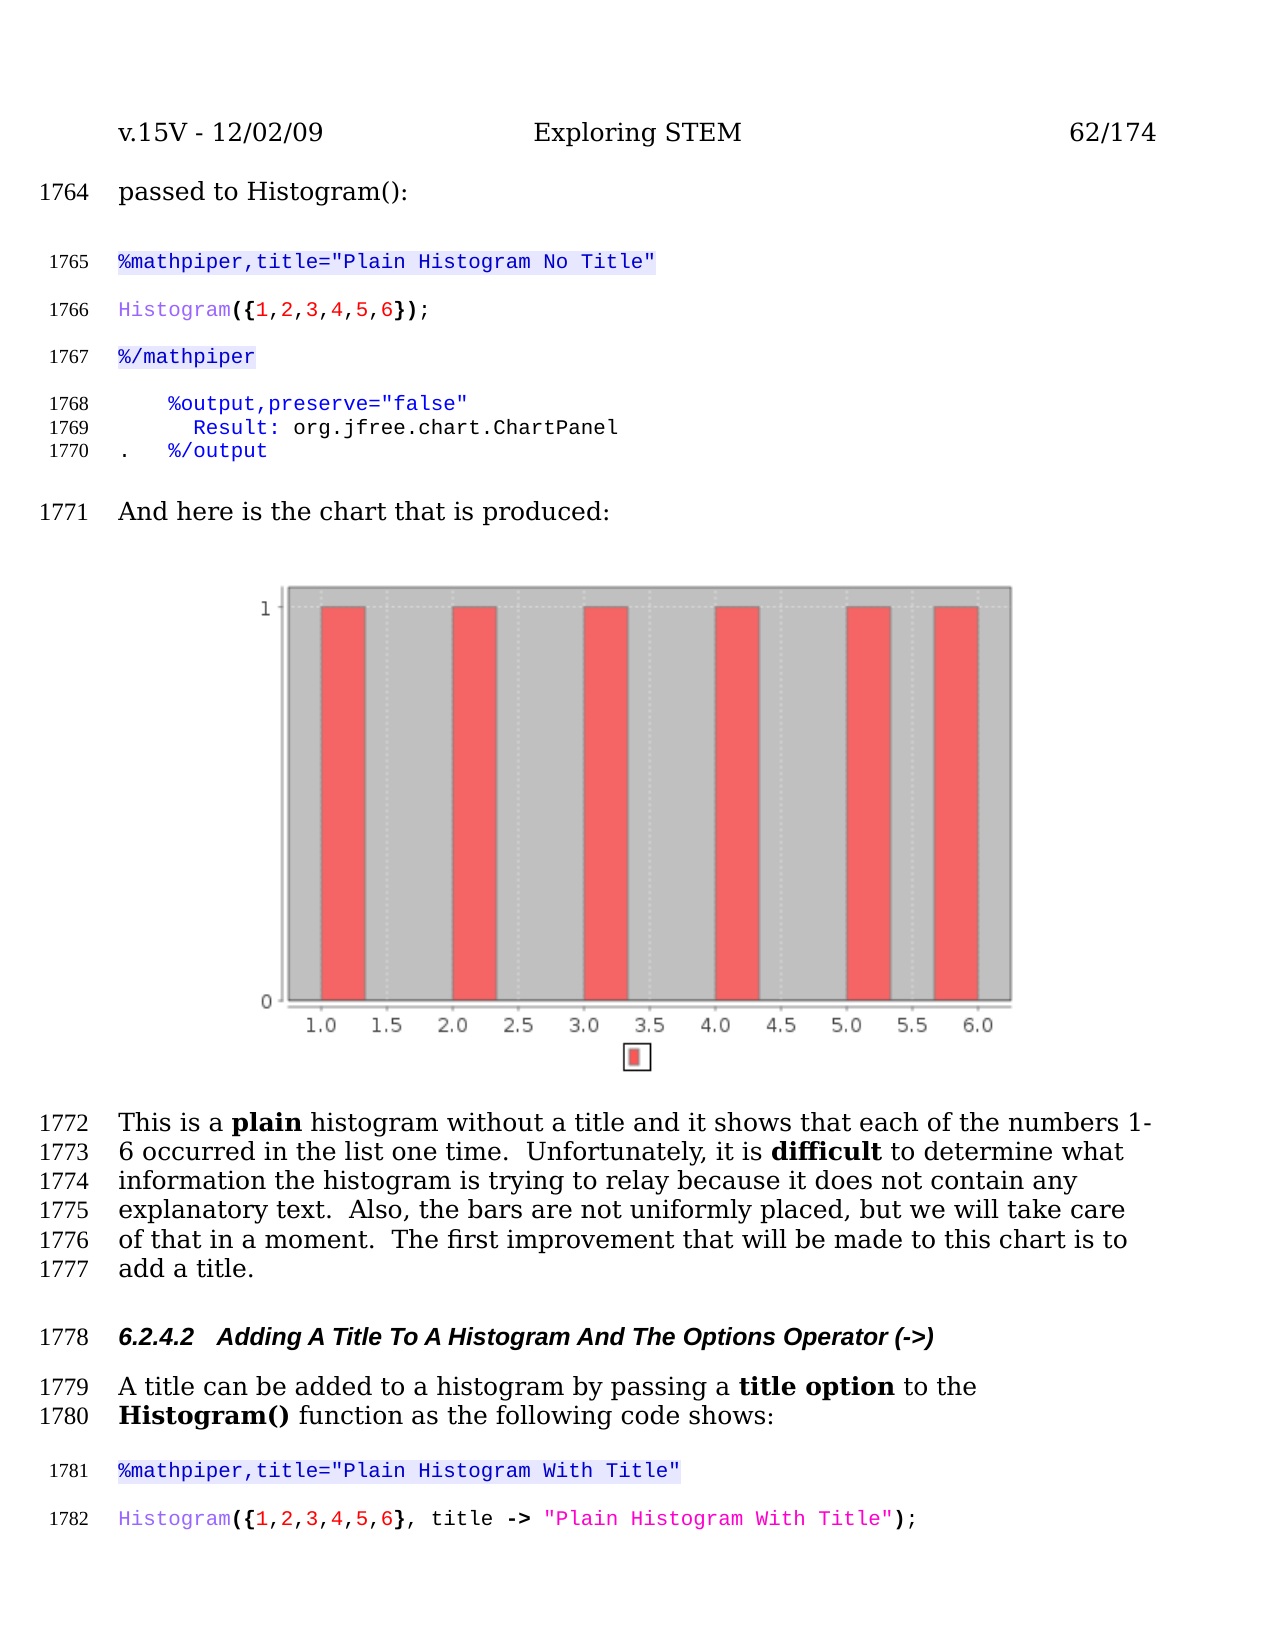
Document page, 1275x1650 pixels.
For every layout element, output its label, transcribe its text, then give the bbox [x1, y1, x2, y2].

text %output,preserve="false" [118, 393, 1157, 417]
text This is a plain histogram without a title and it shows that each of the numbers 1-6 occurred in the list one time. Unfortunately, it is difficult to determine what information the histogram is trying to relay because it does not contain any explanatory text. Also, the bars are not uniformly placed, but we will take care of that in a moment. The first improvement that will be made to this chart is to add a title. [118, 1108, 1157, 1283]
text %mathpiper,title="Plain Histogram No Title" [118, 251, 1157, 275]
text %/mathpiper [118, 346, 1157, 369]
text Result: org.jfree.chart.ChartPanel [118, 417, 1157, 440]
text And here is the chart that is produced: [118, 497, 1157, 526]
picture [245, 576, 1030, 1073]
subtitle Adding A Title To A Histogram And The Options Operator (->) [118, 1322, 1157, 1351]
text . %/output [118, 440, 1157, 464]
text A title can be added to a histogram by passing a title option to the Histogram() function as the following code shows: [118, 1372, 1157, 1431]
text %mathpiper,title="Plain Histogram With Title" [118, 1460, 1157, 1484]
text Histogram({1,2,3,4,5,6}, title -> "Plain Histogram With Title"); [118, 1507, 1157, 1531]
text passed to Histogram(): [118, 177, 1157, 206]
text Histogram({1,2,3,4,5,6}); [118, 298, 1157, 322]
